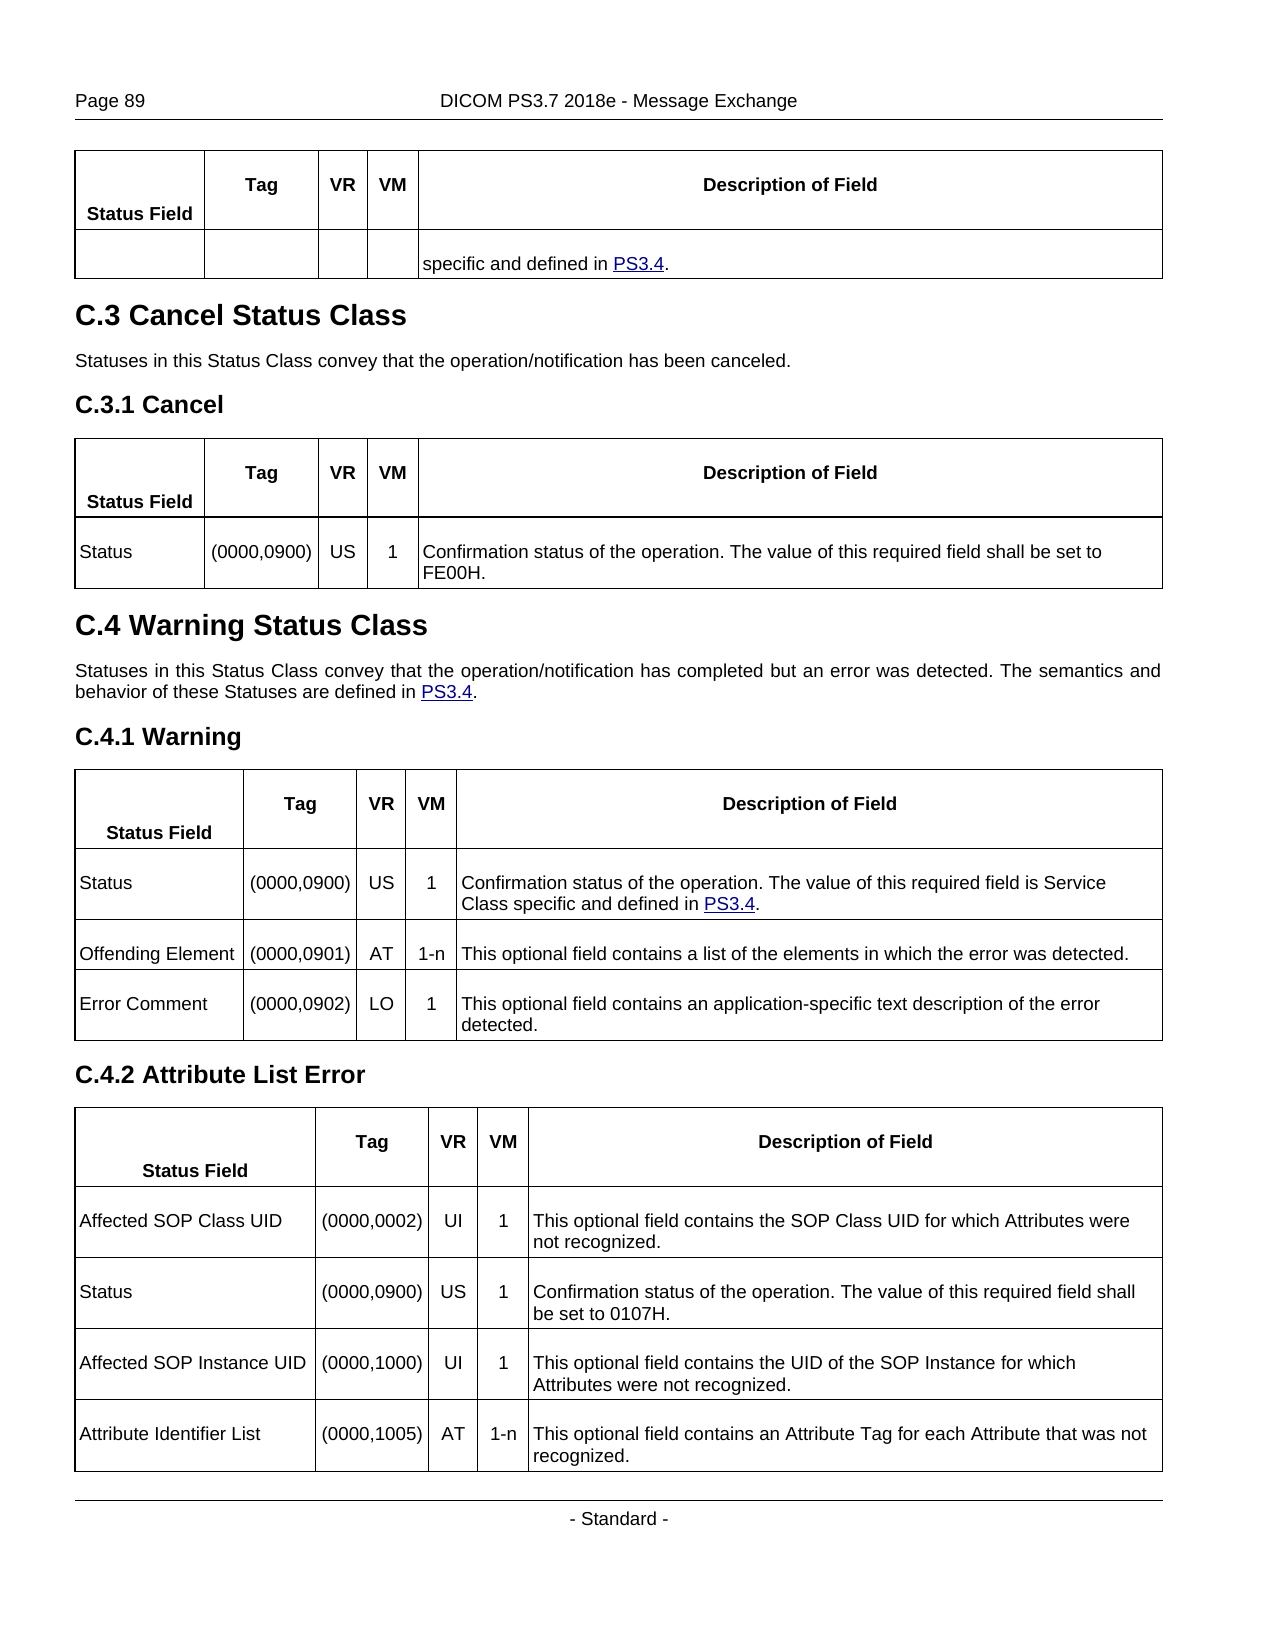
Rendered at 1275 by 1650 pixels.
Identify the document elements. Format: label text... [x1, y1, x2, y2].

table_cell 1 [368, 518, 418, 588]
table_header VR [319, 439, 367, 516]
table_cell Status [76, 1258, 315, 1328]
table_cell This optional field contains an application-specific text description of the error detected. [457, 970, 1162, 1040]
table_header Status Field [76, 439, 204, 516]
table_cell Status [76, 849, 243, 919]
table_header Tag [205, 439, 318, 516]
table_header Status Field [76, 1108, 315, 1186]
table_header VM [406, 770, 456, 848]
table_cell This optional field contains the UID of the SOP Instance for which Attributes were not recognized. [529, 1329, 1162, 1399]
table_header Description of Field [419, 439, 1162, 516]
text C.4.2 Attribute List Error [75, 1059, 1162, 1088]
table_header Description of Field [529, 1108, 1162, 1186]
table_cell 1 [478, 1329, 528, 1399]
table_cell specific and defined in PS3.4. [419, 230, 1162, 278]
table_header VM [478, 1108, 528, 1186]
table_cell Confirmation status of the operation. The value of this required field shall be set to FE00H. [419, 518, 1162, 588]
table_cell AT [357, 920, 405, 968]
table_cell Error Comment [76, 970, 243, 1040]
table_cell (0000,1005) [316, 1400, 428, 1471]
table_cell Offending Element [76, 920, 243, 968]
text C.4.1 Warning [75, 722, 1162, 750]
table_cell Affected SOP Class UID [76, 1187, 315, 1257]
table_cell (0000,0901) [244, 920, 356, 968]
text C.3.1 Cancel [75, 391, 1162, 419]
table_cell US [319, 518, 367, 588]
table_cell (0000,0002) [316, 1187, 428, 1257]
text C.4 Warning Status Class [75, 607, 1162, 641]
table_header Tag [244, 770, 356, 848]
table_cell 1 [406, 970, 456, 1040]
table_cell 1 [406, 849, 456, 919]
table_cell (0000,0902) [244, 970, 356, 1040]
table_cell [368, 230, 418, 278]
table_cell Attribute Identifier List [76, 1400, 315, 1471]
table_header VM [368, 151, 418, 228]
table_cell US [429, 1258, 477, 1328]
table_header Status Field [76, 151, 204, 228]
table_cell 1 [478, 1258, 528, 1328]
table_cell This optional field contains the SOP Class UID for which Attributes were not recognized. [529, 1187, 1162, 1257]
table_cell (0000,1000) [316, 1329, 428, 1399]
table_cell (0000,0900) [316, 1258, 428, 1328]
table_cell Confirmation status of the operation. The value of this required field shall be set to 0107H. [529, 1258, 1162, 1328]
table_header VR [429, 1108, 477, 1186]
text C.3 Cancel Status Class [75, 298, 1162, 331]
table_cell 1 [478, 1187, 528, 1257]
table_cell This optional field contains an Attribute Tag for each Attribute that was not recognized. [529, 1400, 1162, 1471]
table_cell Confirmation status of the operation. The value of this required field is Service Class specific and defined in PS3.4. [457, 849, 1162, 919]
table_cell 1-n [478, 1400, 528, 1471]
table_cell Status [76, 518, 204, 588]
table_header Status Field [76, 770, 243, 848]
table_cell This optional field contains a list of the elements in which the error was detected. [457, 920, 1162, 968]
table_header Tag [205, 151, 318, 228]
table_header Description of Field [419, 151, 1162, 228]
table_cell [205, 230, 318, 278]
table_header VM [368, 439, 418, 516]
text Statuses in this Status Class convey that the operation/notification has completed but an error was detected. The semantics and behavior of these Statuses are defined in PS3.4. [75, 660, 1162, 703]
table_cell (0000,0900) [244, 849, 356, 919]
table_header VR [357, 770, 405, 848]
table_cell Affected SOP Instance UID [76, 1329, 315, 1399]
table_cell US [357, 849, 405, 919]
table_cell AT [429, 1400, 477, 1471]
table_cell UI [429, 1329, 477, 1399]
table_cell 1-n [406, 920, 456, 968]
table_cell [76, 230, 204, 278]
table_header Description of Field [457, 770, 1162, 848]
table_cell (0000,0900) [205, 518, 318, 588]
text Statuses in this Status Class convey that the operation/notification has been canceled. [75, 350, 1162, 372]
table_header VR [319, 151, 367, 228]
table_header Tag [316, 1108, 428, 1186]
table_cell LO [357, 970, 405, 1040]
table_cell UI [429, 1187, 477, 1257]
table_cell [319, 230, 367, 278]
